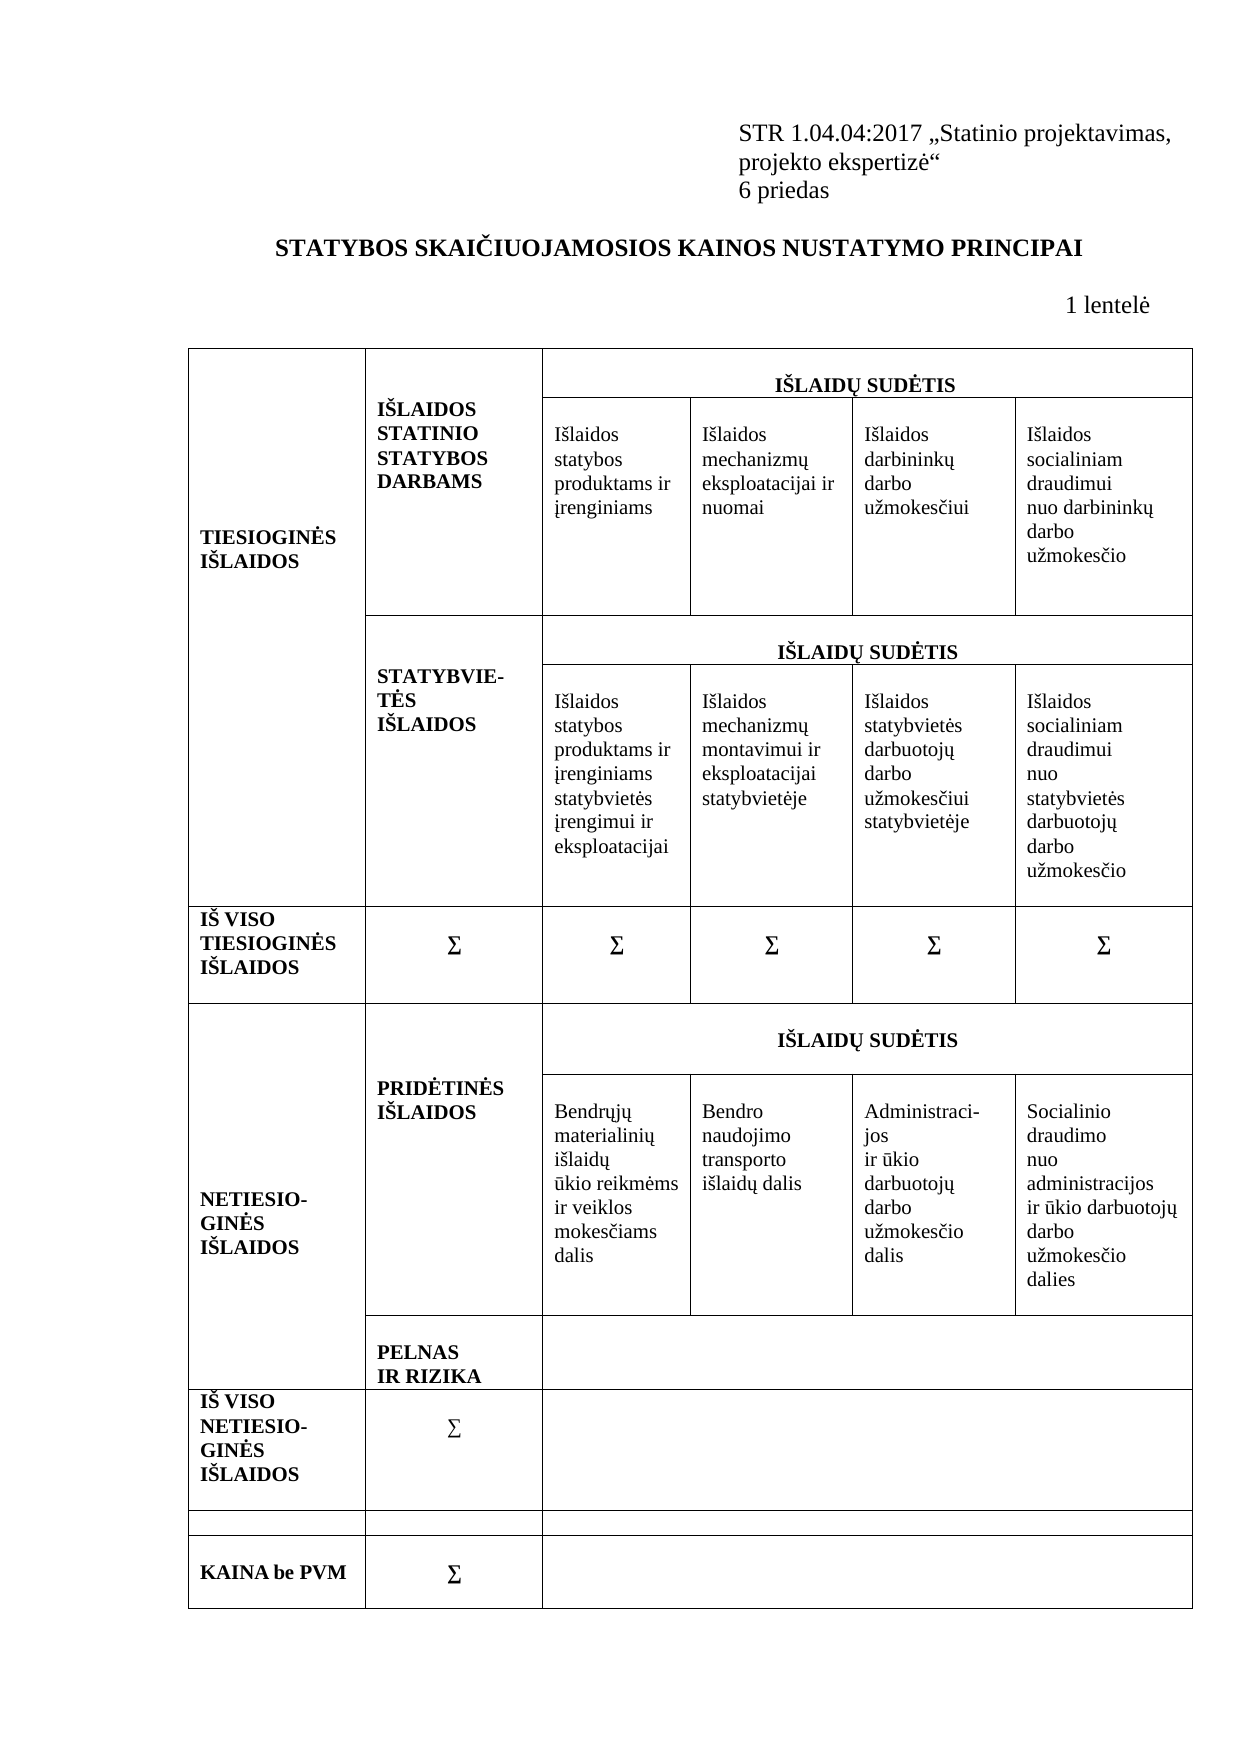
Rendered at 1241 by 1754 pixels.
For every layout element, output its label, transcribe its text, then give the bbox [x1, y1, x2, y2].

table_cell PELNAS IR RIZIKA [366, 1316, 542, 1388]
table_cell Išlaidos mechanizmų montavimui ir eksploatacijai statybvietėje [691, 665, 852, 906]
table_cell PRIDĖTINĖS IŠLAIDOS [366, 1004, 542, 1315]
table_cell Išlaidos darbininkų darbo užmokesčiui [853, 398, 1015, 615]
table_cell [543, 1390, 1192, 1510]
text 1 lentelė [852, 291, 1181, 319]
table_cell IŠ VISO NETIESIO-GINĖS IŠLAIDOS [189, 1390, 365, 1510]
table_cell Administraci-jos ir ūkio darbuotojų darbo užmokesčio dalis [853, 1075, 1015, 1315]
table_cell Išlaidos socialiniam draudimui nuo darbininkų darbo užmokesčio [1016, 398, 1192, 615]
table_cell STATYBVIE-TĖS IŠLAIDOS [366, 616, 542, 906]
table_cell [366, 1511, 542, 1535]
table_cell ∑ [366, 1390, 542, 1510]
table_cell [543, 1511, 1192, 1535]
table_cell ∑ [366, 1536, 542, 1608]
table_cell IŠLAIDŲ SUDĖTIS [543, 1004, 1192, 1073]
text STR 1.04.04:2017 „Statinio projektavimas, projekto ekspertizė“ [738, 118, 1181, 176]
table_cell Išlaidos statybvietės darbuotojų darbo užmokesčiui statybvietėje [853, 665, 1015, 906]
table_cell [543, 1316, 1192, 1388]
table_cell Išlaidos statybos produktams ir įrenginiams [543, 398, 690, 615]
table_cell ∑ [691, 907, 852, 1003]
table_header TIESIOGINĖS IŠLAIDOS [189, 349, 365, 906]
table_header IŠLAIDOS STATINIO STATYBOS DARBAMS [366, 349, 542, 615]
table_cell IŠLAIDŲ SUDĖTIS [543, 616, 1192, 664]
table_cell KAINA be PVM [189, 1536, 365, 1608]
table_cell IŠ VISO TIESIOGINĖS IŠLAIDOS [189, 907, 365, 1003]
table_cell ∑ [1016, 907, 1192, 1003]
table_cell Išlaidos socialiniam draudimui nuo statybvietės darbuotojų darbo užmokesčio [1016, 665, 1192, 906]
table_cell [189, 1511, 365, 1535]
text 6 priedas [662, 176, 1181, 204]
table_cell Bendrųjų materialinių išlaidų ūkio reikmėms ir veiklos mokesčiams dalis [543, 1075, 690, 1315]
table_cell NETIESIO-GINĖS IŠLAIDOS [189, 1004, 365, 1388]
table_cell ∑ [366, 907, 542, 1003]
table_cell Išlaidos mechanizmų eksploatacijai ir nuomai [691, 398, 852, 615]
table_cell ∑ [543, 907, 690, 1003]
table_cell Socialinio draudimo nuo administracijos ir ūkio darbuotojų darbo užmokesčio dalies [1016, 1075, 1192, 1315]
table_cell ∑ [853, 907, 1015, 1003]
table_cell Išlaidos statybos produktams ir įrenginiams statybvietės įrengimui ir eksploatacijai [543, 665, 690, 906]
text STATYBOS SKAIČIUOJAMOSIOS KAINOS NUSTATYMO PRINCIPAI [177, 233, 1181, 262]
table_cell Bendro naudojimo transporto išlaidų dalis [691, 1075, 852, 1315]
table_header IŠLAIDŲ SUDĖTIS [543, 349, 1192, 397]
table_cell [543, 1536, 1192, 1608]
